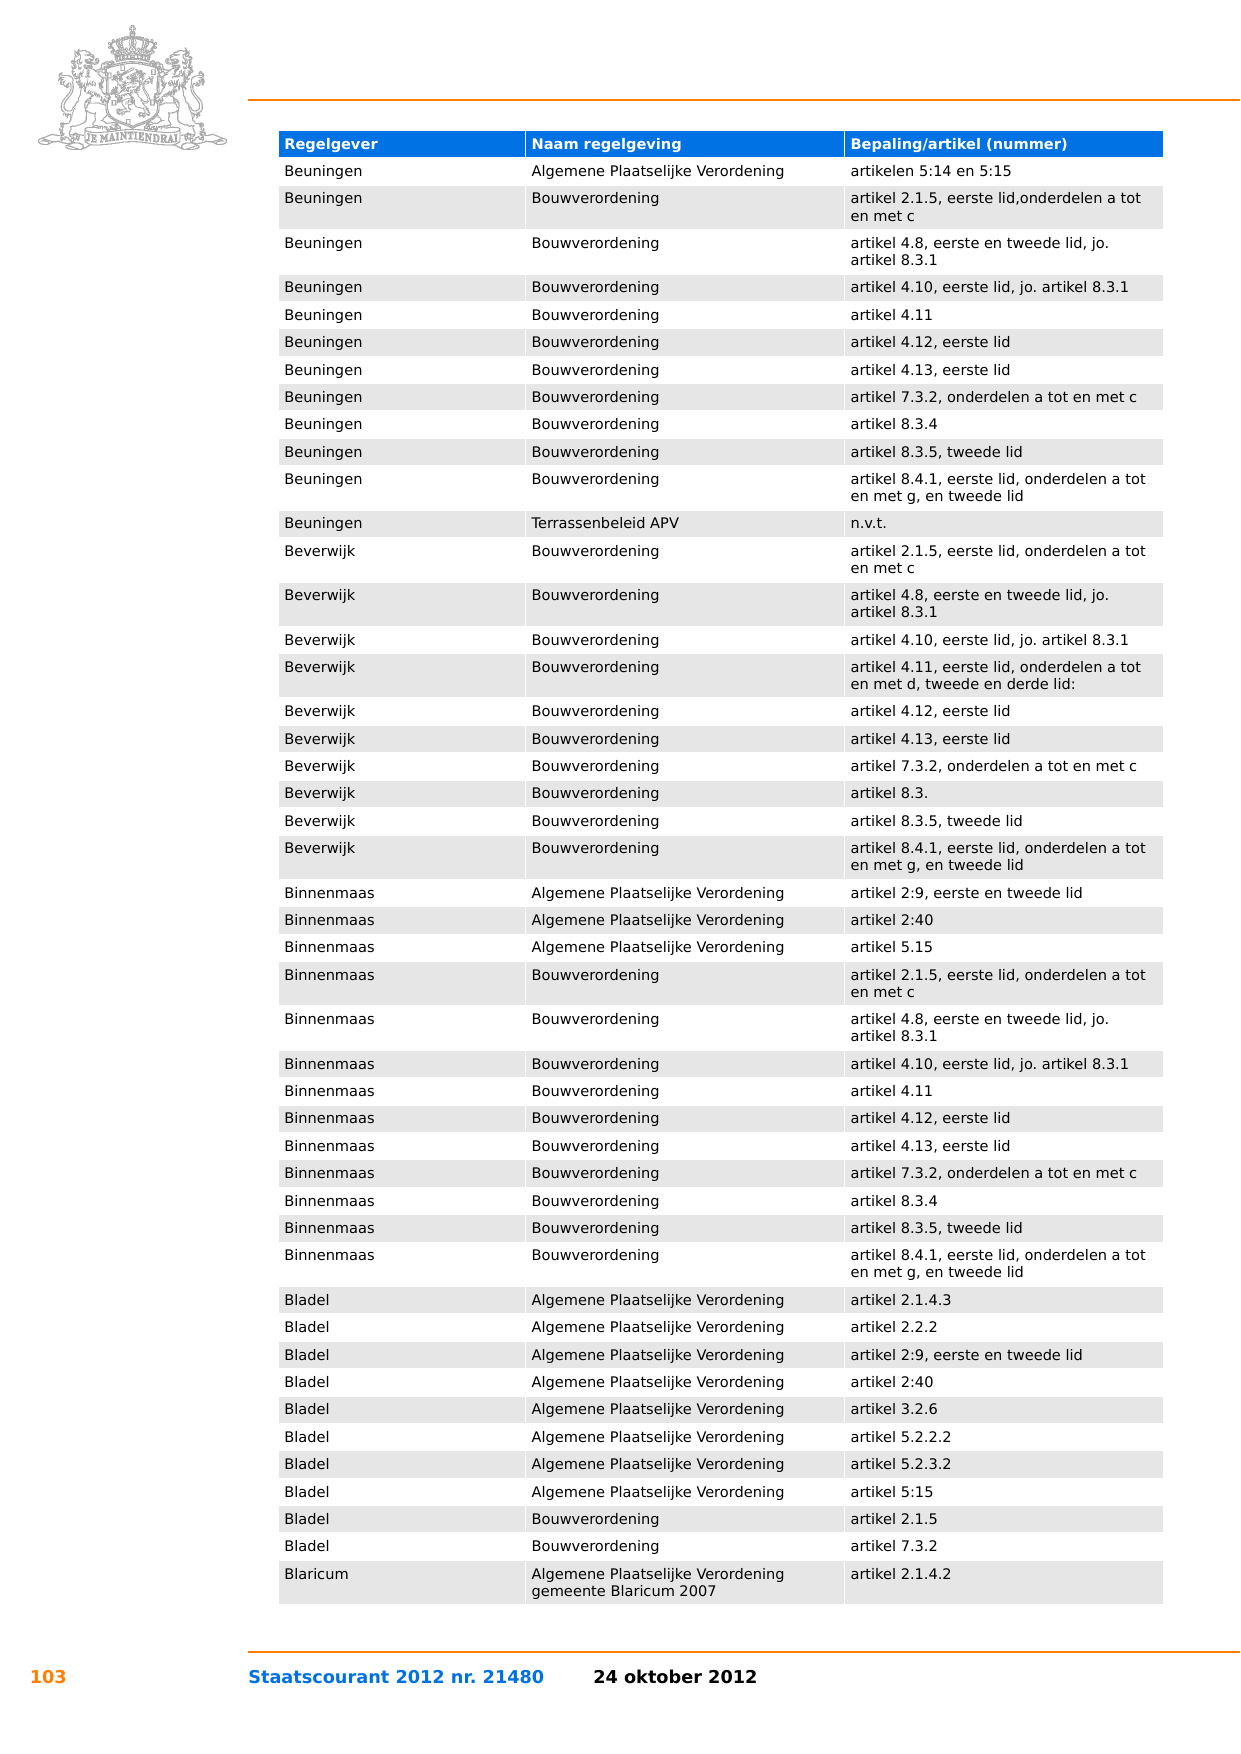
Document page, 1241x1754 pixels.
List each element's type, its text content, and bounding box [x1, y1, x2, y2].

table_cell Beuningen [279, 275, 525, 301]
table_cell artikel 2:40 [845, 907, 1163, 934]
table_cell artikel 7.3.2, onderdelen a tot en met c [845, 753, 1163, 780]
table_cell Beuningen [279, 439, 525, 465]
table_cell Algemene Plaatselijke Verordening [526, 1314, 844, 1341]
table_cell Algemene Plaatselijke Verordening [526, 1397, 844, 1423]
table_header Naam regelgeving [526, 131, 844, 157]
table_cell artikel 4.11 [845, 302, 1163, 328]
table_cell artikel 4.10, eerste lid, jo. artikel 8.3.1 [845, 1051, 1163, 1077]
table_cell Algemene Plaatselijke Verordening [526, 907, 844, 934]
table_cell artikel 7.3.2 [845, 1534, 1163, 1560]
table_cell artikel 4.12, eerste lid [845, 329, 1163, 356]
table_cell artikel 5.2.3.2 [845, 1451, 1163, 1478]
table_cell Beverwijk [279, 538, 525, 581]
table_cell Bladel [279, 1479, 525, 1505]
table_cell Algemene Plaatselijke Verordening gemeente Blaricum 2007 [526, 1561, 844, 1604]
table_cell artikelen 5:14 en 5:15 [845, 158, 1163, 185]
table_cell artikel 2.1.5, eerste lid, onderdelen a tot en met c [845, 962, 1163, 1005]
table_cell artikel 4.11 [845, 1078, 1163, 1104]
table_cell Beuningen [279, 411, 525, 438]
table_cell Binnenmaas [279, 1078, 525, 1104]
table_cell Beverwijk [279, 654, 525, 697]
table_cell Binnenmaas [279, 1006, 525, 1050]
table_cell Binnenmaas [279, 1106, 525, 1132]
table_cell Binnenmaas [279, 1215, 525, 1242]
table_cell Bouwverordening [526, 583, 844, 626]
table_cell Beverwijk [279, 781, 525, 807]
table_cell Algemene Plaatselijke Verordening [526, 1479, 844, 1505]
table_cell Bouwverordening [526, 186, 844, 229]
table_cell artikel 2:9, eerste en tweede lid [845, 1342, 1163, 1368]
table_cell artikel 8.3.4 [845, 411, 1163, 438]
table_cell Beverwijk [279, 627, 525, 653]
table_cell Bouwverordening [526, 627, 844, 653]
table_cell Binnenmaas [279, 1188, 525, 1214]
table_cell artikel 4.13, eerste lid [845, 357, 1163, 383]
table_cell Binnenmaas [279, 1160, 525, 1187]
table_cell Bouwverordening [526, 1051, 844, 1077]
table_cell Algemene Plaatselijke Verordening [526, 935, 844, 961]
table_cell artikel 3.2.6 [845, 1397, 1163, 1423]
table_cell Beverwijk [279, 583, 525, 626]
table_cell Bouwverordening [526, 302, 844, 328]
table_header Regelgever [279, 131, 525, 157]
table_cell artikel 2.1.4.3 [845, 1287, 1163, 1313]
table_cell artikel 5:15 [845, 1479, 1163, 1505]
table_cell Bouwverordening [526, 1506, 844, 1532]
table_cell Beverwijk [279, 836, 525, 879]
table_cell artikel 8.3. [845, 781, 1163, 807]
table_cell artikel 2.1.4.2 [845, 1561, 1163, 1604]
table_cell Bladel [279, 1506, 525, 1532]
table_cell Bladel [279, 1287, 525, 1313]
table_cell artikel 8.3.5, tweede lid [845, 808, 1163, 834]
table_cell Bladel [279, 1451, 525, 1478]
table_cell Binnenmaas [279, 1051, 525, 1077]
table_cell Binnenmaas [279, 907, 525, 934]
table_cell artikel 8.3.4 [845, 1188, 1163, 1214]
table_cell Beuningen [279, 384, 525, 410]
table_cell artikel 8.4.1, eerste lid, onderdelen a tot en met g, en tweede lid [845, 836, 1163, 879]
table_cell artikel 4.13, eerste lid [845, 1133, 1163, 1159]
table_cell Bouwverordening [526, 1188, 844, 1214]
table_cell Bouwverordening [526, 275, 844, 301]
table_cell Bouwverordening [526, 781, 844, 807]
table_cell artikel 4.12, eerste lid [845, 1106, 1163, 1132]
table_header Bepaling/artikel (nummer) [845, 131, 1163, 157]
table_cell artikel 4.8, eerste en tweede lid, jo. artikel 8.3.1 [845, 230, 1163, 273]
table_cell artikel 8.3.5, tweede lid [845, 439, 1163, 465]
table_cell Bladel [279, 1424, 525, 1450]
table_cell Beverwijk [279, 726, 525, 752]
table_cell Bouwverordening [526, 654, 844, 697]
table_cell Algemene Plaatselijke Verordening [526, 1287, 844, 1313]
table_cell Bouwverordening [526, 962, 844, 1005]
table_cell Bouwverordening [526, 384, 844, 410]
table_cell Algemene Plaatselijke Verordening [526, 880, 844, 906]
table_cell Binnenmaas [279, 1133, 525, 1159]
table_cell artikel 5.2.2.2 [845, 1424, 1163, 1450]
table_cell artikel 7.3.2, onderdelen a tot en met c [845, 384, 1163, 410]
table_cell Bouwverordening [526, 1133, 844, 1159]
table_cell Beverwijk [279, 808, 525, 834]
table_cell Binnenmaas [279, 962, 525, 1005]
table_cell Bouwverordening [526, 1243, 844, 1286]
table_cell Beuningen [279, 511, 525, 537]
table_cell Beuningen [279, 357, 525, 383]
table_cell Binnenmaas [279, 1243, 525, 1286]
table_cell Beverwijk [279, 753, 525, 780]
table_cell Bouwverordening [526, 1006, 844, 1050]
table_cell Algemene Plaatselijke Verordening [526, 1451, 844, 1478]
table_cell Bouwverordening [526, 1215, 844, 1242]
table_cell artikel 2:9, eerste en tweede lid [845, 880, 1163, 906]
table_cell Beuningen [279, 466, 525, 509]
table_cell artikel 8.4.1, eerste lid, onderdelen a tot en met g, en tweede lid [845, 1243, 1163, 1286]
table_cell Beuningen [279, 158, 525, 185]
table_cell Bouwverordening [526, 726, 844, 752]
table_cell artikel 4.12, eerste lid [845, 699, 1163, 725]
table_cell Blaricum [279, 1561, 525, 1604]
table_cell artikel 5.15 [845, 935, 1163, 961]
table_cell Bouwverordening [526, 538, 844, 581]
table_cell artikel 4.13, eerste lid [845, 726, 1163, 752]
table_cell artikel 4.10, eerste lid, jo. artikel 8.3.1 [845, 627, 1163, 653]
table_cell Bouwverordening [526, 439, 844, 465]
table_cell Bouwverordening [526, 836, 844, 879]
table_cell Bladel [279, 1397, 525, 1423]
table_cell Beuningen [279, 186, 525, 229]
picture [38, 25, 227, 150]
table_cell Bouwverordening [526, 1106, 844, 1132]
table_cell artikel 4.8, eerste en tweede lid, jo. artikel 8.3.1 [845, 583, 1163, 626]
table_cell Bouwverordening [526, 699, 844, 725]
table_cell Bouwverordening [526, 411, 844, 438]
table_cell Algemene Plaatselijke Verordening [526, 1424, 844, 1450]
table_cell Beuningen [279, 302, 525, 328]
table_cell Algemene Plaatselijke Verordening [526, 158, 844, 185]
table_cell artikel 2.1.5, eerste lid,onderdelen a tot en met c [845, 186, 1163, 229]
table_cell Binnenmaas [279, 935, 525, 961]
table_cell Beuningen [279, 329, 525, 356]
table_cell Terrassenbeleid APV [526, 511, 844, 537]
table_cell Beverwijk [279, 699, 525, 725]
table_cell Binnenmaas [279, 880, 525, 906]
table_cell artikel 4.10, eerste lid, jo. artikel 8.3.1 [845, 275, 1163, 301]
table_cell artikel 4.11, eerste lid, onderdelen a tot en met d, tweede en derde lid: [845, 654, 1163, 697]
table_cell Algemene Plaatselijke Verordening [526, 1369, 844, 1396]
table_cell artikel 2.1.5 [845, 1506, 1163, 1532]
table_cell n.v.t. [845, 511, 1163, 537]
table_cell artikel 7.3.2, onderdelen a tot en met c [845, 1160, 1163, 1187]
table_cell artikel 2:40 [845, 1369, 1163, 1396]
table_cell Bladel [279, 1534, 525, 1560]
table_cell Beuningen [279, 230, 525, 273]
table_cell Bouwverordening [526, 230, 844, 273]
table_cell Bouwverordening [526, 1534, 844, 1560]
table_cell Bladel [279, 1342, 525, 1368]
table_cell artikel 2.1.5, eerste lid, onderdelen a tot en met c [845, 538, 1163, 581]
table_cell artikel 4.8, eerste en tweede lid, jo. artikel 8.3.1 [845, 1006, 1163, 1050]
table_cell Bouwverordening [526, 466, 844, 509]
table_cell artikel 2.2.2 [845, 1314, 1163, 1341]
table_cell Bladel [279, 1369, 525, 1396]
table_cell Bouwverordening [526, 1078, 844, 1104]
table_cell Bladel [279, 1314, 525, 1341]
table_cell Bouwverordening [526, 1160, 844, 1187]
table_cell Bouwverordening [526, 357, 844, 383]
table_cell Bouwverordening [526, 808, 844, 834]
table_cell artikel 8.4.1, eerste lid, onderdelen a tot en met g, en tweede lid [845, 466, 1163, 509]
table_cell Bouwverordening [526, 753, 844, 780]
table_cell artikel 8.3.5, tweede lid [845, 1215, 1163, 1242]
table_cell Algemene Plaatselijke Verordening [526, 1342, 844, 1368]
table_cell Bouwverordening [526, 329, 844, 356]
